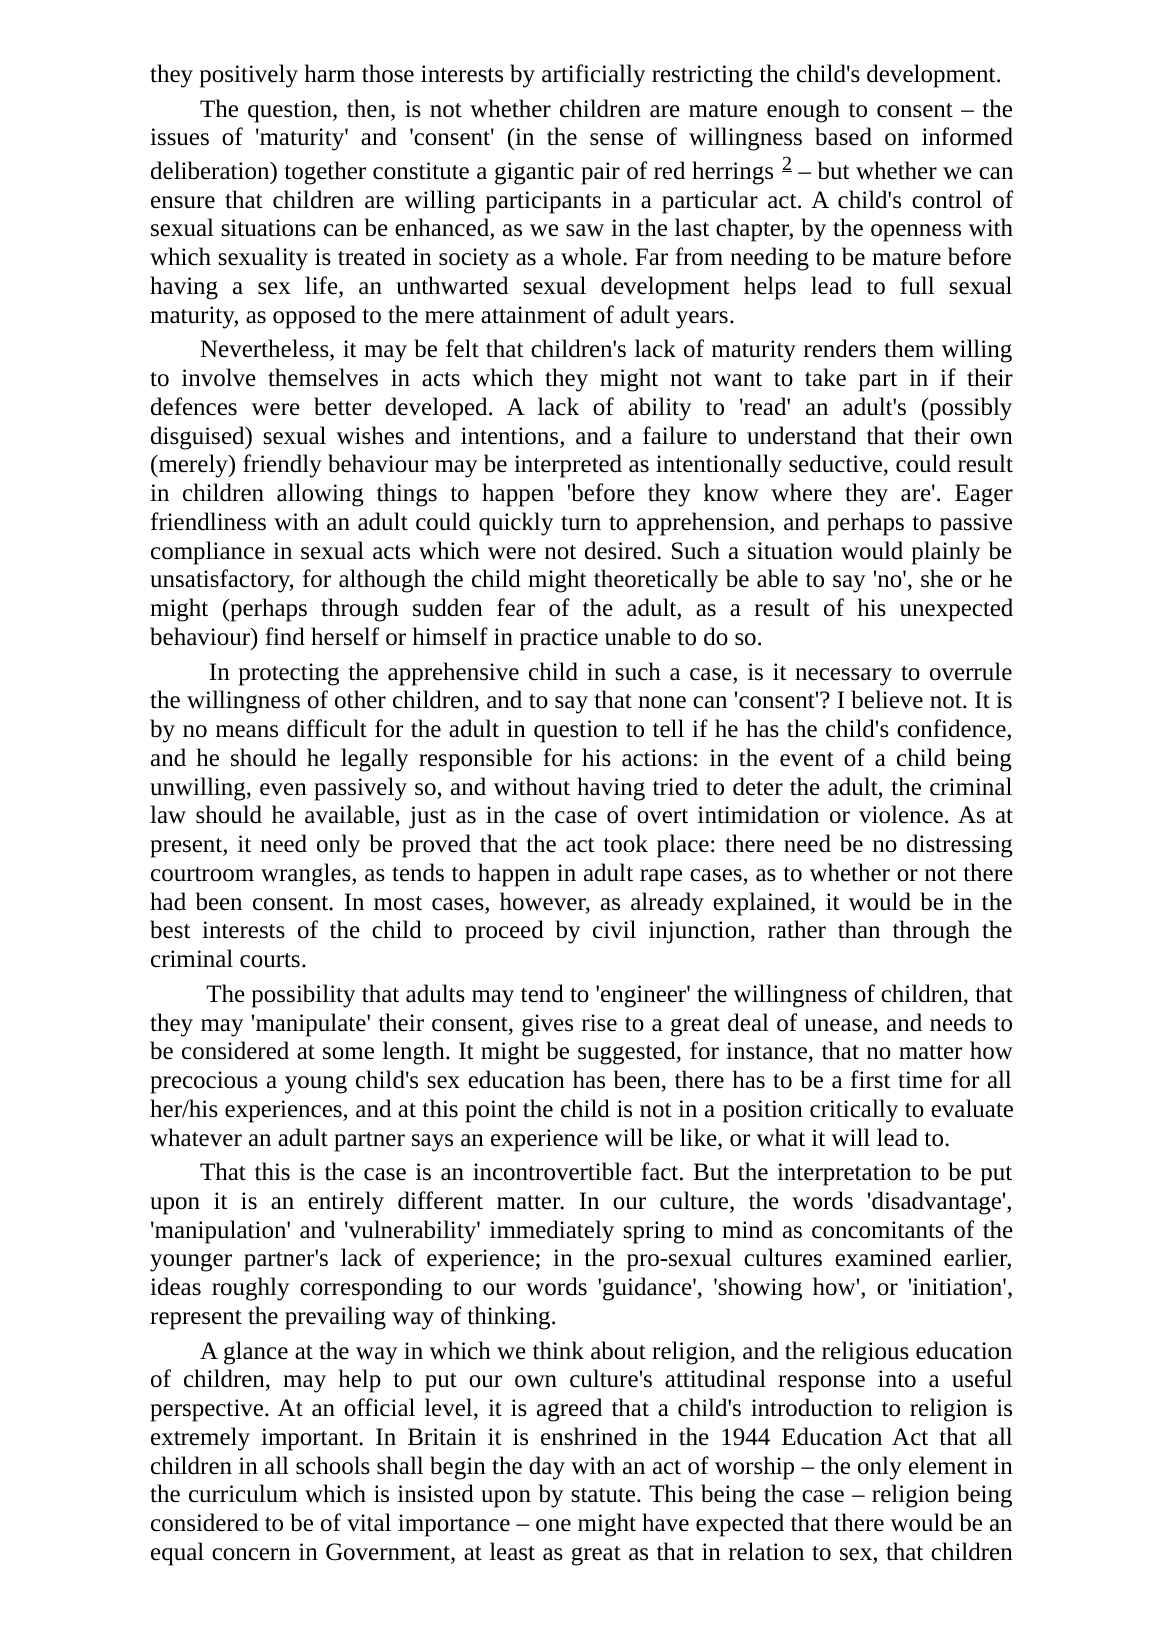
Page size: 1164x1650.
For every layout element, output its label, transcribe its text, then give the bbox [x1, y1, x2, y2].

text A glance at the way in which we think about religion, and the religious education of children, may help to put our own culture's attitudinal response into a useful perspective. At an official level, it is agreed that a child's introduction to religion is extremely important. In Britain it is enshrined in the 1944 Education Act that all children in all schools shall begin the day with an act of worship – the only element in the curriculum which is insisted upon by statute. This being the case – religion being considered to be of vital importance – one might have expected that there would be an equal concern in Government, at least as great as that in relation to sex, that children [150, 1336, 1014, 1566]
text they positively harm those interests by artificially restricting the child's development. [150, 59, 1014, 88]
text In protecting the apprehensive child in such a case, is it necessary to overrule the willingness of other children, and to say that none can 'consent'? I believe not. It is by no means difficult for the adult in question to tell if he has the child's confidence, and he should he legally responsible for his actions: in the event of a child being unwilling, even passively so, and without having tried to deter the adult, the criminal law should he available, just as in the case of overt intimidation or violence. As at present, it need only be proved that the act took place: there need be no distressing courtroom wrangles, as tends to happen in adult rape cases, as to whether or not there had been consent. In most cases, however, as already explained, it would be in the best interests of the child to proceed by civil injunction, rather than through the criminal courts. [150, 657, 1014, 973]
text The possibility that adults may tend to 'engineer' the willingness of children, that they may 'manipulate' their consent, gives rise to a great deal of unease, and needs to be considered at some length. It might be suggested, for instance, that no matter how precocious a young child's sex education has been, there has to be a first time for all her/his experiences, and at this point the child is not in a position critically to evaluate whatever an adult partner says an experience will be like, or what it will lead to. [150, 979, 1014, 1151]
text The question, then, is not whether children are mature enough to consent – the issues of 'maturity' and 'consent' (in the sense of willingness based on informed deliberation) together constitute a gigantic pair of red herrings 2 – but whether we can ensure that children are willing participants in a particular act. A child's control of sexual situations can be enhanced, as we saw in the last chapter, by the openness with which sexuality is treated in society as a whole. Far from needing to be mature before having a sex life, an unthwarted sexual development helps lead to full sexual maturity, as opposed to the mere attainment of adult years. [150, 94, 1014, 328]
text Nevertheless, it may be felt that children's lack of maturity renders them willing to involve themselves in acts which they might not want to take part in if their defences were better developed. A lack of ability to 'read' an adult's (possibly disguised) sexual wishes and intentions, and a failure to understand that their own (merely) friendly behaviour may be interpreted as intentionally seductive, could result in children allowing things to happen 'before they know where they are'. Eager friendliness with an adult could quickly turn to apprehension, and perhaps to passive compliance in sexual acts which were not desired. Such a situation would plainly be unsatisfactory, for although the child might theoretically be able to say 'no', she or he might (perhaps through sudden fear of the adult, as a result of his unexpected behaviour) find herself or himself in practice unable to do so. [150, 334, 1014, 651]
text That this is the case is an incontrovertible fact. But the interpretation to be put upon it is an entirely different matter. In our culture, the words 'disadvantage', 'manipulation' and 'vulnerability' immediately spring to mind as concomitants of the younger partner's lack of experience; in the pro-sexual cultures examined earlier, ideas roughly corresponding to our words 'guidance', 'showing how', or 'initiation', represent the prevailing way of thinking. [150, 1157, 1014, 1330]
